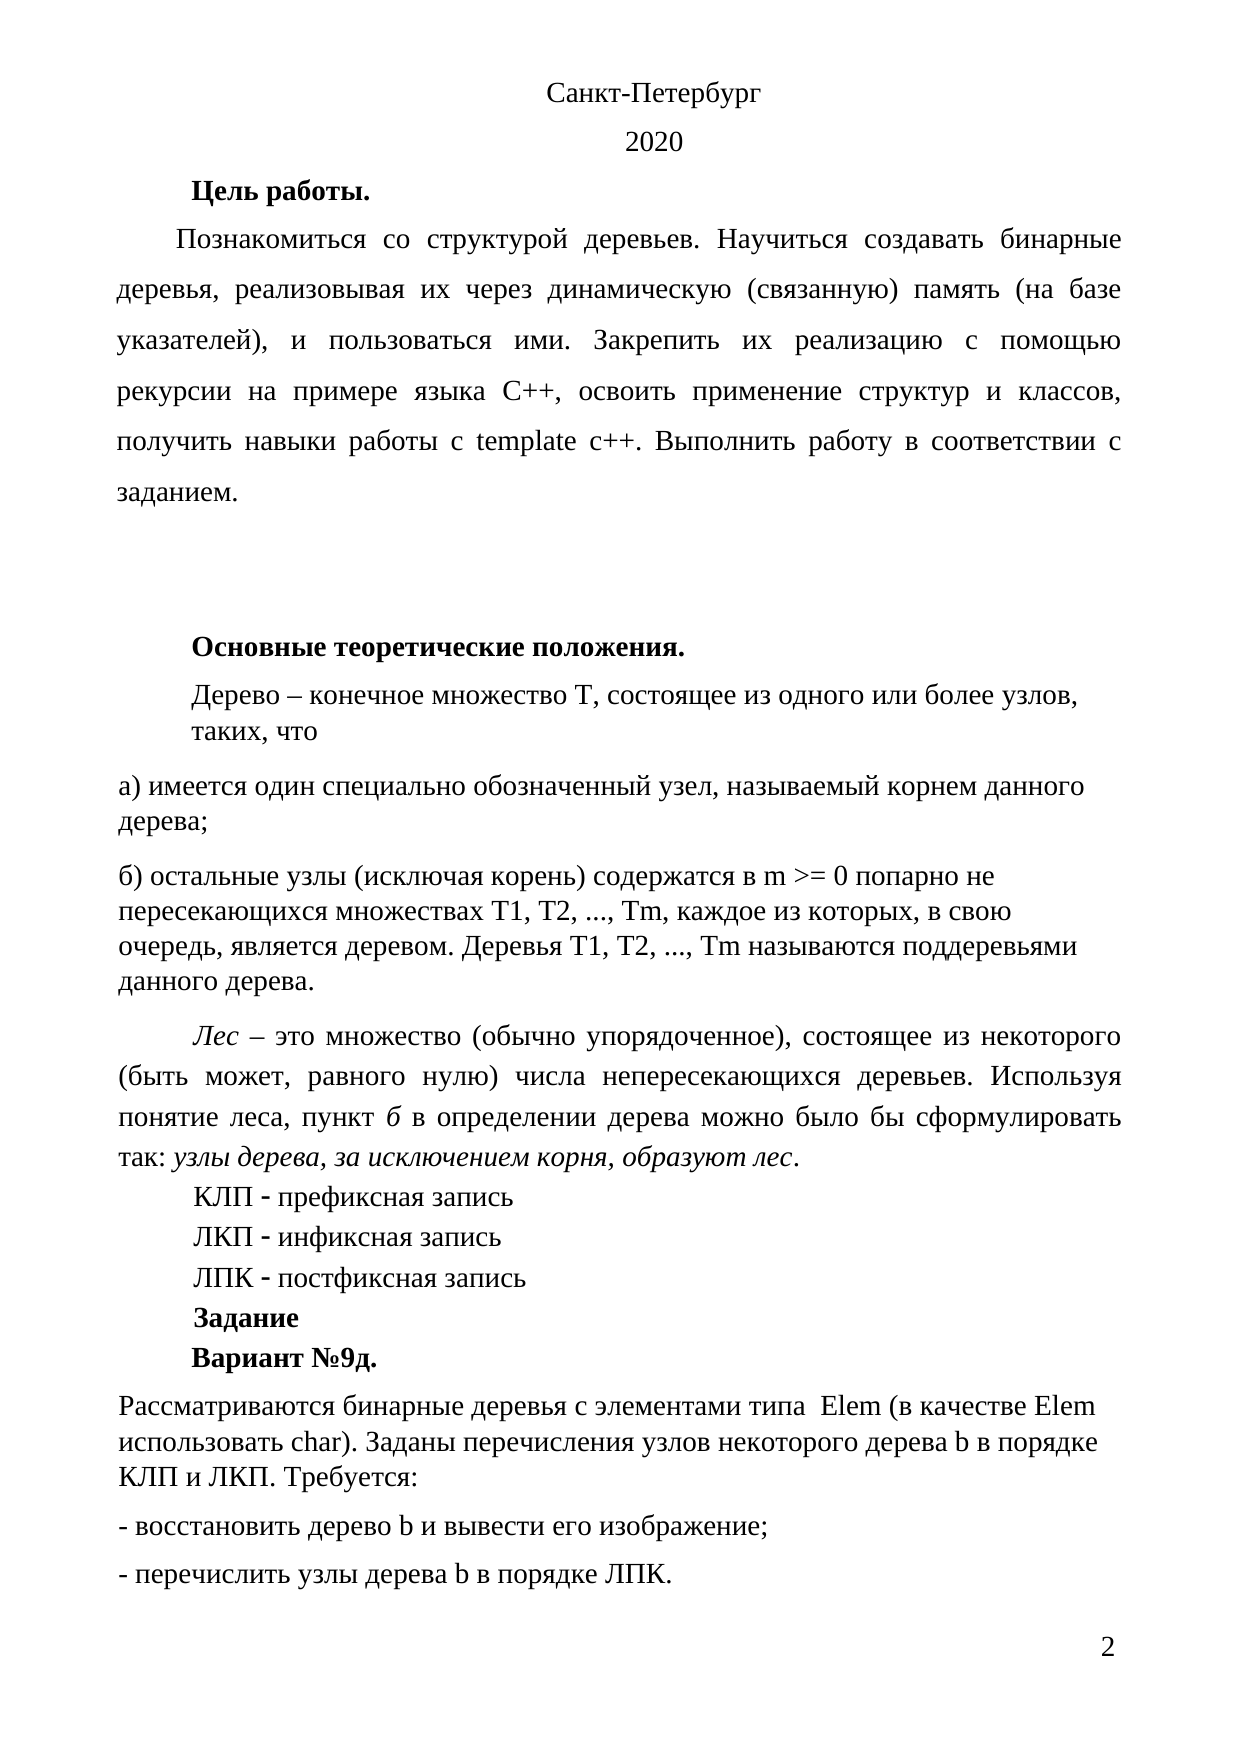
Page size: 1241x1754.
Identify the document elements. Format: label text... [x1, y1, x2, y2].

text ЛПК  постфиксная запись [118, 1260, 1122, 1293]
text а) имеется один специально обозначенный узел, называемый корнем данного дерева; [118, 768, 1122, 836]
text Задание [118, 1300, 1122, 1333]
text - перечислить узлы дерева b в порядке ЛПК. [118, 1557, 1122, 1590]
text Дерево – конечное множество Т, состоящее из одного или более узлов, таких, что [191, 677, 1122, 746]
text - восстановить дерево b и вывести его изображение; [118, 1508, 1122, 1541]
text ЛКП  инфиксная запись [118, 1219, 1122, 1253]
text Рассматриваются бинарные деревья с элементами типа Elem (в качестве Elem использовать char). Заданы перечисления узлов некоторого дерева b в порядке КЛП и ЛКП. Требуется: [118, 1388, 1122, 1492]
text Основные теоретические положения. [191, 629, 1122, 663]
text б) остальные узлы (исключая корень) содержатся в m >= 0 попарно не пересекающихся множествах Т1, Т2, ..., Тm, каждое из которых, в свою очередь, является деревом. Деревья Т1, Т2, ..., Тm называются поддеревьями данного дерева. [118, 858, 1122, 997]
text Вариант №9д. [191, 1340, 1122, 1374]
text Цель работы. [191, 173, 1122, 206]
text Познакомиться со структурой деревьев. Научиться создавать бинарные деревья, реализовывая их через динамическую (связанную) память (на базе указателей), и пользоваться ими. Закрепить их реализацию с помощью рекурсии на примере языка С++, освоить применение структур и классов, получить навыки работы с template c++. Выполнить работу в соответствии с заданием. [116, 221, 1122, 508]
text 2020 [193, 124, 1122, 157]
text Лес – это множество (обычно упорядоченное), состоящее из некоторого (быть может, равного нулю) числа непересекающихся деревьев. Используя понятие леса, пункт б в определении дерева можно было бы сформулировать так: узлы дерева, за исключением корня, образуют лес. [118, 1018, 1122, 1172]
text Санкт-Петербург [193, 75, 1122, 108]
text КЛП  префиксная запись [118, 1179, 1122, 1213]
